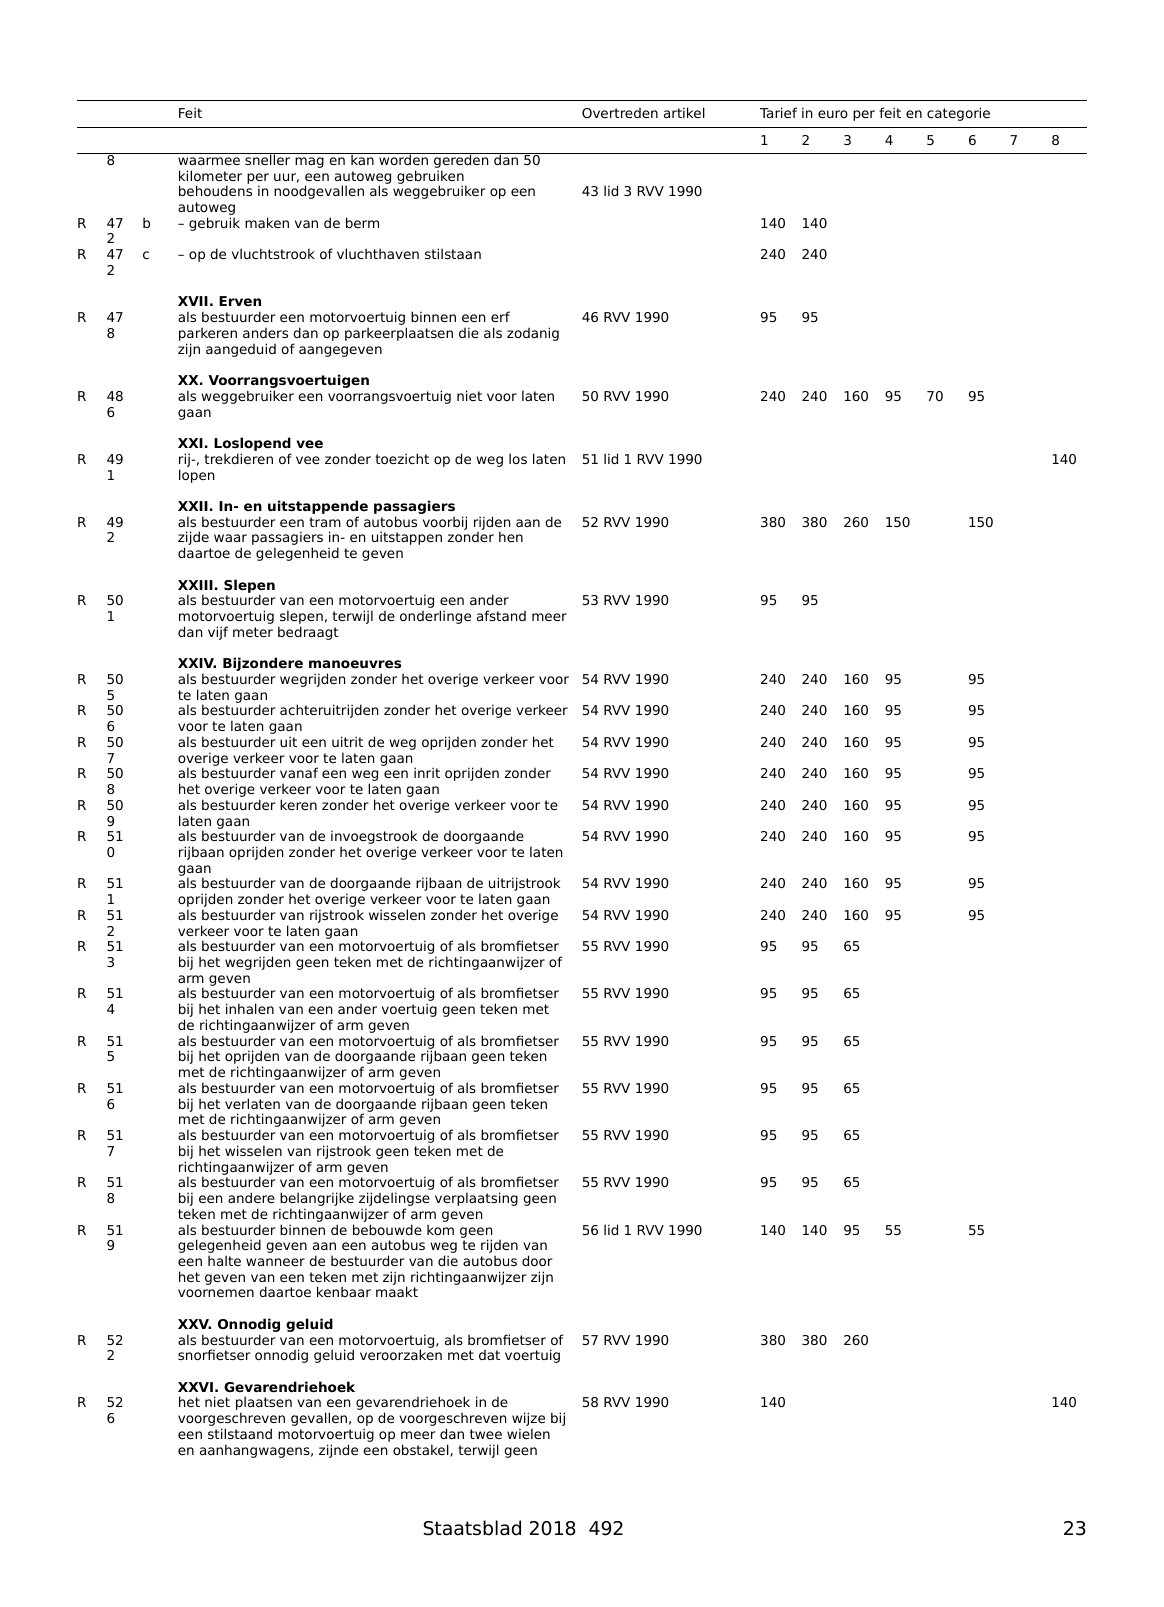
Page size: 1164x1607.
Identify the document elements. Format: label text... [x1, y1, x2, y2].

table_cell [879, 294, 920, 310]
table_cell [1004, 798, 1045, 829]
table_cell R [77, 389, 101, 420]
table_cell [101, 279, 136, 294]
table_cell [136, 1175, 172, 1222]
table_cell [136, 1317, 172, 1332]
table_cell [962, 1128, 1003, 1175]
table_cell 514 [101, 986, 136, 1033]
table_cell 240 [796, 389, 837, 420]
table_cell [962, 247, 1003, 278]
table_cell [77, 1380, 101, 1395]
table_cell [962, 640, 1003, 656]
table_cell [962, 939, 1003, 986]
table_cell [576, 373, 754, 389]
table_cell [1045, 656, 1087, 672]
table_cell [837, 1364, 879, 1379]
table_cell [1004, 1395, 1045, 1458]
table_cell [796, 562, 837, 577]
table_cell 240 [754, 876, 796, 908]
table_cell 160 [837, 876, 879, 908]
table_cell [77, 436, 101, 452]
table_cell [754, 452, 796, 483]
table_cell 95 [879, 703, 920, 735]
table_cell [136, 1301, 172, 1317]
table_cell 260 [837, 1333, 879, 1364]
table_cell R [77, 1333, 101, 1364]
table_cell [796, 420, 837, 436]
table_cell [1045, 483, 1087, 499]
table_cell [920, 1364, 962, 1379]
table_cell [837, 562, 879, 577]
table_cell [879, 1128, 920, 1175]
table_cell [754, 357, 796, 373]
table_cell als bestuurder wegrijden zonder het overige verkeer voor te laten gaan [172, 672, 576, 703]
table_cell als bestuurder van een motorvoertuig of als bromfietser bij het wegrijden geen teken met de richtingaanwijzer of arm geven [172, 939, 576, 986]
table_cell [1045, 1081, 1087, 1128]
table_cell [1004, 593, 1045, 640]
table_cell 95 [754, 310, 796, 357]
table_cell [879, 310, 920, 357]
table_cell XXIV. Bijzondere manoeuvres [172, 656, 576, 672]
table_cell [136, 703, 172, 735]
table_cell [879, 1301, 920, 1317]
table_cell [1004, 184, 1045, 216]
table_header [77, 101, 101, 127]
table_cell [1004, 640, 1045, 656]
table_cell [136, 389, 172, 420]
table_cell [101, 1380, 136, 1395]
table_cell [1045, 908, 1087, 939]
table_cell [1004, 1333, 1045, 1364]
table_cell [879, 483, 920, 499]
table_cell 240 [796, 703, 837, 735]
table_cell [1004, 1301, 1045, 1317]
table_cell [962, 1175, 1003, 1222]
table_cell [796, 1395, 837, 1458]
table_cell [101, 357, 136, 373]
table_cell [172, 483, 576, 499]
table_cell 472 [101, 216, 136, 247]
table_cell [837, 310, 879, 357]
table_cell 511 [101, 876, 136, 908]
table_cell 95 [837, 1222, 879, 1301]
table_cell [837, 247, 879, 278]
table_cell [136, 1395, 172, 1458]
table_cell [1004, 483, 1045, 499]
table_cell [754, 294, 796, 310]
table_cell [136, 515, 172, 562]
table_cell 55 RVV 1990 [576, 1034, 754, 1081]
table_cell [920, 452, 962, 483]
table_cell [920, 216, 962, 247]
table_cell [879, 1317, 920, 1332]
table_cell [837, 294, 879, 310]
table_cell 160 [837, 766, 879, 798]
table_cell [576, 1317, 754, 1332]
table_cell 95 [796, 1128, 837, 1175]
table_cell R [77, 798, 101, 829]
table_cell 57 RVV 1990 [576, 1333, 754, 1364]
table_cell R [77, 939, 101, 986]
table_cell [837, 593, 879, 640]
table_cell [962, 1333, 1003, 1364]
table_cell als bestuurder vanaf een weg een inrit oprijden zonder het overige verkeer voor te laten gaan [172, 766, 576, 798]
table_cell 95 [962, 829, 1003, 876]
table_cell [1004, 154, 1045, 184]
table_cell [576, 420, 754, 436]
table_cell [796, 357, 837, 373]
table_cell 240 [796, 876, 837, 908]
table_cell 517 [101, 1128, 136, 1175]
table_cell [962, 373, 1003, 389]
table_cell [101, 562, 136, 577]
table_cell [77, 499, 101, 514]
table_cell [837, 436, 879, 452]
table_cell 240 [754, 766, 796, 798]
table_cell [837, 1395, 879, 1458]
table_cell [77, 640, 101, 656]
table_cell – gebruik maken van de berm [172, 216, 576, 247]
table_cell [796, 640, 837, 656]
table_cell b [136, 216, 172, 247]
table_cell [1045, 279, 1087, 294]
table_cell 160 [837, 703, 879, 735]
table_cell als bestuurder van een motorvoertuig of als bromfietser bij het inhalen van een ander voertuig geen teken met de richtingaanwijzer of arm geven [172, 986, 576, 1033]
table_cell [1004, 735, 1045, 766]
table_cell 526 [101, 1395, 136, 1458]
table_cell 55 [879, 1222, 920, 1301]
table_cell [77, 1301, 101, 1317]
table_cell [879, 184, 920, 216]
table_cell [136, 310, 172, 357]
table_cell [920, 184, 962, 216]
table_cell [754, 562, 796, 577]
table_cell [962, 436, 1003, 452]
table_cell [754, 436, 796, 452]
table_cell [136, 279, 172, 294]
table_cell 95 [796, 1081, 837, 1128]
table_cell 53 RVV 1990 [576, 593, 754, 640]
table_cell [879, 216, 920, 247]
table_cell [1045, 294, 1087, 310]
table_cell 160 [837, 672, 879, 703]
table_cell [136, 1333, 172, 1364]
table_cell [1045, 1333, 1087, 1364]
table_cell 240 [796, 735, 837, 766]
table_cell [796, 294, 837, 310]
table_cell 4 [879, 128, 920, 153]
table_cell [1004, 310, 1045, 357]
table_cell [754, 1317, 796, 1332]
table_cell 58 RVV 1990 [576, 1395, 754, 1458]
table_cell [920, 766, 962, 798]
table_cell [796, 184, 837, 216]
table_cell [879, 247, 920, 278]
table_cell [1004, 499, 1045, 514]
table_cell 95 [879, 672, 920, 703]
table_cell 240 [754, 703, 796, 735]
table_cell [1045, 1317, 1087, 1332]
table_cell 240 [754, 798, 796, 829]
table_cell als bestuurder keren zonder het overige verkeer voor te laten gaan [172, 798, 576, 829]
table_cell [962, 986, 1003, 1033]
table_cell [920, 515, 962, 562]
table_cell [1004, 357, 1045, 373]
table_cell [101, 483, 136, 499]
table_cell R [77, 876, 101, 908]
table_cell [1045, 593, 1087, 640]
table_cell [1045, 499, 1087, 514]
table_cell [837, 373, 879, 389]
table_cell [576, 578, 754, 593]
table_cell [136, 420, 172, 436]
table_cell [136, 373, 172, 389]
table_cell 95 [962, 389, 1003, 420]
table_cell [962, 310, 1003, 357]
table_cell R [77, 1081, 101, 1128]
table_cell [879, 1175, 920, 1222]
table_cell [576, 499, 754, 514]
table_cell [136, 656, 172, 672]
table_cell [136, 829, 172, 876]
table_cell R [77, 829, 101, 876]
table_cell [879, 373, 920, 389]
table_cell [172, 1364, 576, 1379]
table_cell [962, 1380, 1003, 1395]
table_cell [136, 640, 172, 656]
table_cell [879, 436, 920, 452]
table_cell 515 [101, 1034, 136, 1081]
table_cell 240 [796, 798, 837, 829]
table_cell 140 [1045, 452, 1087, 483]
table_cell 2 [796, 128, 837, 153]
table_cell 55 RVV 1990 [576, 1081, 754, 1128]
table_cell [962, 499, 1003, 514]
table_cell [754, 279, 796, 294]
table_cell [1045, 798, 1087, 829]
table_cell 5 [920, 128, 962, 153]
table_cell 380 [754, 1333, 796, 1364]
table_cell [962, 1034, 1003, 1081]
table_cell R [77, 1395, 101, 1458]
table_cell [101, 1317, 136, 1332]
table_cell 95 [796, 939, 837, 986]
table_cell als bestuurder van een motorvoertuig of als bromfietser bij het oprijden van de doorgaande rijbaan geen teken met de richtingaanwijzer of arm geven [172, 1034, 576, 1081]
table_cell [77, 578, 101, 593]
table_cell [962, 357, 1003, 373]
table_cell [796, 483, 837, 499]
table_cell [1004, 1034, 1045, 1081]
table_cell [136, 908, 172, 939]
table_cell 8 [1045, 128, 1087, 153]
table_cell 95 [754, 939, 796, 986]
table_cell [837, 357, 879, 373]
table_cell 240 [754, 389, 796, 420]
table_cell als bestuurder van de doorgaande rijbaan de uitrijstrook oprijden zonder het overige verkeer voor te laten gaan [172, 876, 576, 908]
table_cell [576, 294, 754, 310]
table_cell XXII. In- en uitstappende passagiers [172, 499, 576, 514]
table_cell 95 [879, 908, 920, 939]
table_cell [101, 420, 136, 436]
table_cell [920, 829, 962, 876]
table_cell 240 [796, 247, 837, 278]
table_cell [136, 1034, 172, 1081]
table_cell 160 [837, 908, 879, 939]
table_cell [920, 876, 962, 908]
table_cell [136, 939, 172, 986]
table_cell [837, 499, 879, 514]
table_cell [1045, 436, 1087, 452]
table_cell [77, 154, 101, 184]
table_header [101, 101, 136, 127]
table_cell 95 [962, 703, 1003, 735]
table_cell [1045, 373, 1087, 389]
table_cell [101, 294, 136, 310]
table_cell [1045, 766, 1087, 798]
table_header Tarief in euro per feit en categorie [754, 101, 1087, 127]
table_cell 240 [754, 908, 796, 939]
table_cell [754, 483, 796, 499]
table_cell [1045, 640, 1087, 656]
table_cell R [77, 703, 101, 735]
table_cell 95 [796, 986, 837, 1033]
table_cell [837, 640, 879, 656]
table_cell [77, 562, 101, 577]
table_cell 240 [796, 766, 837, 798]
table_cell [1045, 1364, 1087, 1379]
table_cell [837, 1317, 879, 1332]
table_cell 54 RVV 1990 [576, 703, 754, 735]
table_cell [962, 1081, 1003, 1128]
table_cell [962, 154, 1003, 184]
table_cell [796, 279, 837, 294]
table_cell [1045, 184, 1087, 216]
table_cell als bestuurder van een motorvoertuig, als bromfietser of snorfietser onnodig geluid veroorzaken met dat voertuig [172, 1333, 576, 1364]
table_header Overtreden artikel [576, 101, 754, 127]
table_cell [837, 1380, 879, 1395]
table_cell als bestuurder een tram of autobus voorbij rijden aan de zijde waar passagiers in- en uitstappen zonder hen daartoe de gelegenheid te geven [172, 515, 576, 562]
table_cell [576, 357, 754, 373]
table_cell [796, 436, 837, 452]
table_cell 55 [962, 1222, 1003, 1301]
table_cell 486 [101, 389, 136, 420]
table_cell [879, 1081, 920, 1128]
table_cell [1045, 876, 1087, 908]
table_cell [77, 656, 101, 672]
table_cell [962, 578, 1003, 593]
table_cell 95 [879, 829, 920, 876]
table_cell R [77, 735, 101, 766]
table_cell 160 [837, 735, 879, 766]
table_cell 95 [754, 1175, 796, 1222]
table_cell [101, 640, 136, 656]
table_cell [962, 1395, 1003, 1458]
table_cell 70 [920, 389, 962, 420]
table_cell 43 lid 3 RVV 1990 [576, 184, 754, 216]
table_cell [576, 1380, 754, 1395]
table_cell [1004, 939, 1045, 986]
table_cell 6 [962, 128, 1003, 153]
table_cell [1004, 562, 1045, 577]
table_cell [962, 656, 1003, 672]
table_cell [837, 483, 879, 499]
table_cell als bestuurder een motorvoertuig binnen een erf parkeren anders dan op parkeerplaatsen die als zodanig zijn aangeduid of aangegeven [172, 310, 576, 357]
table_cell [920, 1317, 962, 1332]
table_cell [754, 154, 796, 184]
table_cell [920, 593, 962, 640]
table_cell [796, 1380, 837, 1395]
table_cell als bestuurder van rijstrook wisselen zonder het overige verkeer voor te laten gaan [172, 908, 576, 939]
table_cell 472 [101, 247, 136, 278]
table_cell [136, 562, 172, 577]
table_cell [879, 562, 920, 577]
table_cell [920, 735, 962, 766]
table_cell 260 [837, 515, 879, 562]
table_cell [1004, 452, 1045, 483]
table_cell [77, 483, 101, 499]
table_cell 65 [837, 986, 879, 1033]
table_cell [1004, 1380, 1045, 1395]
table_cell [77, 1364, 101, 1379]
table_cell [796, 1364, 837, 1379]
table_cell 95 [879, 389, 920, 420]
table_cell 492 [101, 515, 136, 562]
table_cell 513 [101, 939, 136, 986]
table_cell waarmee sneller mag en kan worden gereden dan 50 kilometer per uur, een autoweg gebruiken [172, 154, 576, 184]
table_cell 507 [101, 735, 136, 766]
table_cell [1045, 1128, 1087, 1175]
table_cell [1004, 247, 1045, 278]
table_cell [920, 420, 962, 436]
table_cell [920, 1333, 962, 1364]
table_cell [754, 499, 796, 514]
table_cell [1004, 279, 1045, 294]
table_cell [920, 294, 962, 310]
table_cell 380 [754, 515, 796, 562]
table_cell 150 [962, 515, 1003, 562]
table_cell R [77, 216, 101, 247]
table_cell [136, 483, 172, 499]
table_cell [101, 436, 136, 452]
table_cell [962, 593, 1003, 640]
table_cell als bestuurder van een motorvoertuig of als bromfietser bij het wisselen van rijstrook geen teken met de richtingaanwijzer of arm geven [172, 1128, 576, 1175]
table_cell [962, 452, 1003, 483]
table_cell [962, 184, 1003, 216]
table_cell 95 [962, 672, 1003, 703]
table_cell 54 RVV 1990 [576, 908, 754, 939]
table_cell XVII. Erven [172, 294, 576, 310]
table_cell [962, 1364, 1003, 1379]
table_cell [136, 1081, 172, 1128]
table_cell 95 [879, 798, 920, 829]
table_cell [837, 154, 879, 184]
table_cell [1004, 986, 1045, 1033]
table_cell [136, 128, 172, 153]
table_cell XXIII. Slepen [172, 578, 576, 593]
table_cell [1045, 672, 1087, 703]
table_cell 54 RVV 1990 [576, 766, 754, 798]
table_cell [920, 1380, 962, 1395]
table_cell 46 RVV 1990 [576, 310, 754, 357]
table_cell 95 [879, 735, 920, 766]
table_cell [136, 1380, 172, 1395]
table_cell [136, 672, 172, 703]
table_cell 522 [101, 1333, 136, 1364]
table_cell R [77, 1175, 101, 1222]
table_cell [77, 128, 101, 153]
table_cell [962, 294, 1003, 310]
table_cell 140 [754, 1222, 796, 1301]
table_cell 506 [101, 703, 136, 735]
table_cell [879, 640, 920, 656]
table_cell [77, 373, 101, 389]
table_cell [920, 986, 962, 1033]
table_cell R [77, 247, 101, 278]
table_cell [962, 562, 1003, 577]
table_cell [920, 357, 962, 373]
table_cell 240 [754, 735, 796, 766]
table_cell [1004, 294, 1045, 310]
table_cell behoudens in noodgevallen als weggebruiker op een autoweg [172, 184, 576, 216]
table_cell 95 [962, 876, 1003, 908]
table_cell [576, 562, 754, 577]
table_cell [1004, 1081, 1045, 1128]
table_cell [1004, 420, 1045, 436]
table_cell R [77, 593, 101, 640]
table_cell [879, 986, 920, 1033]
table_cell 95 [754, 986, 796, 1033]
table_cell R [77, 1128, 101, 1175]
table_cell het niet plaatsen van een gevarendriehoek in de voorgeschreven gevallen, op de voorgeschreven wijze bij een stilstaand motorvoertuig op meer dan twee wielen en aanhangwagens, zijnde een obstakel, terwijl geen [172, 1395, 576, 1458]
table_cell [1045, 154, 1087, 184]
table_cell 7 [1004, 128, 1045, 153]
table_cell [77, 357, 101, 373]
table_cell [920, 373, 962, 389]
table_cell 54 RVV 1990 [576, 829, 754, 876]
table_cell [1004, 908, 1045, 939]
table_cell [1004, 766, 1045, 798]
table_cell [576, 656, 754, 672]
table_cell R [77, 766, 101, 798]
table_cell 380 [796, 1333, 837, 1364]
table_cell [962, 279, 1003, 294]
table_cell [920, 703, 962, 735]
table_cell [879, 420, 920, 436]
table_cell als bestuurder van de invoegstrook de doorgaande rijbaan oprijden zonder het overige verkeer voor te laten gaan [172, 829, 576, 876]
table_cell 95 [796, 593, 837, 640]
table_cell [796, 373, 837, 389]
table_cell [920, 578, 962, 593]
table_cell [172, 357, 576, 373]
table_cell [920, 656, 962, 672]
table_cell [101, 373, 136, 389]
table_cell 512 [101, 908, 136, 939]
table_cell 95 [796, 1175, 837, 1222]
table_cell 95 [879, 876, 920, 908]
table_cell R [77, 672, 101, 703]
table_cell [754, 420, 796, 436]
table_cell [136, 1364, 172, 1379]
table_cell [879, 1034, 920, 1081]
table_cell XXI. Loslopend vee [172, 436, 576, 452]
table_cell [576, 640, 754, 656]
table_cell [136, 798, 172, 829]
table_cell [796, 499, 837, 514]
table_cell [796, 452, 837, 483]
table_cell [754, 640, 796, 656]
table_cell 56 lid 1 RVV 1990 [576, 1222, 754, 1301]
table_cell [1004, 829, 1045, 876]
table_cell als bestuurder binnen de bebouwde kom geen gelegenheid geven aan een autobus weg te rijden van een halte wanneer de bestuurder van die autobus door het geven van een teken met zijn richtingaanwijzer zijn voornemen daartoe kenbaar maakt [172, 1222, 576, 1301]
table_cell [1004, 876, 1045, 908]
table_cell [1045, 703, 1087, 735]
table_cell [1004, 216, 1045, 247]
table_cell [879, 1395, 920, 1458]
table_cell 140 [1045, 1395, 1087, 1458]
table_cell [1004, 436, 1045, 452]
table_cell R [77, 908, 101, 939]
table_cell [754, 1380, 796, 1395]
table_cell [920, 499, 962, 514]
table_cell 52 RVV 1990 [576, 515, 754, 562]
table_cell 95 [962, 735, 1003, 766]
table_cell [796, 154, 837, 184]
table_cell 240 [754, 247, 796, 278]
table_cell [879, 656, 920, 672]
table_cell [837, 420, 879, 436]
table_cell [920, 672, 962, 703]
table_cell [837, 1301, 879, 1317]
table_cell [962, 483, 1003, 499]
table_cell [136, 499, 172, 514]
table_cell 240 [796, 829, 837, 876]
table_cell [754, 578, 796, 593]
table_cell 95 [796, 1034, 837, 1081]
table_cell [879, 1333, 920, 1364]
table_cell 505 [101, 672, 136, 703]
table_cell als bestuurder van een motorvoertuig een ander motorvoertuig slepen, terwijl de onderlinge afstand meer dan vijf meter bedraagt [172, 593, 576, 640]
table_cell [1045, 357, 1087, 373]
table_cell 150 [879, 515, 920, 562]
table_cell R [77, 310, 101, 357]
table_cell [920, 1301, 962, 1317]
table_cell [1045, 829, 1087, 876]
table_cell [1045, 389, 1087, 420]
table_cell [77, 279, 101, 294]
table_cell [837, 184, 879, 216]
table_cell [754, 184, 796, 216]
table_header Feit [172, 101, 576, 127]
table_cell 54 RVV 1990 [576, 672, 754, 703]
table_cell 160 [837, 798, 879, 829]
table_cell 54 RVV 1990 [576, 735, 754, 766]
table_cell rij-, trekdieren of vee zonder toezicht op de weg los laten lopen [172, 452, 576, 483]
table_cell [1004, 1317, 1045, 1332]
table_cell [879, 1380, 920, 1395]
table_cell [172, 128, 576, 153]
table_cell [1045, 735, 1087, 766]
table_cell [920, 798, 962, 829]
table_cell [136, 1222, 172, 1301]
table_cell [101, 184, 136, 216]
table_cell [796, 656, 837, 672]
table_cell [754, 656, 796, 672]
table_cell [879, 1364, 920, 1379]
table_cell [920, 1175, 962, 1222]
table_cell [136, 452, 172, 483]
table_cell 140 [796, 1222, 837, 1301]
table_cell [754, 1301, 796, 1317]
table_cell 55 RVV 1990 [576, 1128, 754, 1175]
table_cell [576, 247, 754, 278]
table_cell 518 [101, 1175, 136, 1222]
table_cell [962, 1301, 1003, 1317]
table_cell [1004, 389, 1045, 420]
table_cell [879, 578, 920, 593]
table_cell [1045, 1301, 1087, 1317]
table_cell XXV. Onnodig geluid [172, 1317, 576, 1332]
table_cell 95 [754, 1081, 796, 1128]
table_cell 54 RVV 1990 [576, 798, 754, 829]
table_cell [576, 279, 754, 294]
table_header [136, 101, 172, 127]
table_cell [879, 279, 920, 294]
table_cell als bestuurder van een motorvoertuig of als bromfietser bij het verlaten van de doorgaande rijbaan geen teken met de richtingaanwijzer of arm geven [172, 1081, 576, 1128]
table_cell [1004, 373, 1045, 389]
table_cell [879, 939, 920, 986]
table_cell 509 [101, 798, 136, 829]
table_cell 160 [837, 389, 879, 420]
table_cell 95 [962, 766, 1003, 798]
table_cell 160 [837, 829, 879, 876]
table_cell [837, 279, 879, 294]
table_cell [879, 499, 920, 514]
table_cell R [77, 986, 101, 1033]
table_cell [920, 310, 962, 357]
table_cell [101, 1301, 136, 1317]
table_cell R [77, 1222, 101, 1301]
table_cell als bestuurder van een motorvoertuig of als bromfietser bij een andere belangrijke zijdelingse verplaatsing geen teken met de richtingaanwijzer of arm geven [172, 1175, 576, 1222]
table_cell [920, 1395, 962, 1458]
table_cell [754, 373, 796, 389]
table_cell [1045, 216, 1087, 247]
table_cell [1045, 247, 1087, 278]
table_cell [576, 483, 754, 499]
table_cell [172, 420, 576, 436]
table_cell [136, 154, 172, 184]
table_cell [920, 1128, 962, 1175]
table_cell 510 [101, 829, 136, 876]
table_cell [962, 216, 1003, 247]
table_cell [1045, 1380, 1087, 1395]
table_cell 50 RVV 1990 [576, 389, 754, 420]
table_cell 55 RVV 1990 [576, 1175, 754, 1222]
table_cell [136, 578, 172, 593]
table_cell [920, 436, 962, 452]
table_cell [920, 640, 962, 656]
table_cell [576, 216, 754, 247]
table_cell 95 [962, 908, 1003, 939]
table_cell [101, 499, 136, 514]
table_cell [77, 294, 101, 310]
table_cell 65 [837, 1081, 879, 1128]
table_cell [77, 420, 101, 436]
table_cell c [136, 247, 172, 278]
table_cell XXVI. Gevarendriehoek [172, 1380, 576, 1395]
table_cell [1004, 1364, 1045, 1379]
table_cell [77, 184, 101, 216]
table_cell 95 [962, 798, 1003, 829]
table_cell [1045, 1222, 1087, 1301]
table_cell 95 [754, 593, 796, 640]
table_cell [920, 1081, 962, 1128]
table_cell R [77, 515, 101, 562]
table_cell 140 [796, 216, 837, 247]
table_cell [172, 640, 576, 656]
table_cell 519 [101, 1222, 136, 1301]
table_cell [576, 1301, 754, 1317]
table_cell als weggebruiker een voorrangsvoertuig niet voor laten gaan [172, 389, 576, 420]
table_cell [136, 986, 172, 1033]
table_cell [172, 279, 576, 294]
table_cell 508 [101, 766, 136, 798]
table_cell [1004, 1128, 1045, 1175]
table_cell [172, 1301, 576, 1317]
table_cell 1 [754, 128, 796, 153]
table_cell [837, 578, 879, 593]
table_cell [136, 294, 172, 310]
table_cell [1045, 939, 1087, 986]
table_cell [136, 1128, 172, 1175]
table_cell [1004, 703, 1045, 735]
table_cell [136, 357, 172, 373]
table_cell [796, 1317, 837, 1332]
table_cell [1045, 1034, 1087, 1081]
table_cell [172, 562, 576, 577]
table_cell [837, 656, 879, 672]
table_cell [1004, 1222, 1045, 1301]
table_cell [879, 357, 920, 373]
table_cell 140 [754, 1395, 796, 1458]
table_cell [1004, 1175, 1045, 1222]
table_cell [101, 128, 136, 153]
table_cell [962, 1317, 1003, 1332]
table_cell [1045, 310, 1087, 357]
table_cell 501 [101, 593, 136, 640]
table_cell [1004, 656, 1045, 672]
table_cell [837, 216, 879, 247]
table_cell [879, 452, 920, 483]
table_cell [101, 578, 136, 593]
table_cell 55 RVV 1990 [576, 939, 754, 986]
table_cell [920, 1034, 962, 1081]
table_cell [920, 939, 962, 986]
table_cell 240 [796, 908, 837, 939]
table_cell 55 RVV 1990 [576, 986, 754, 1033]
table_cell 95 [879, 766, 920, 798]
table_cell – op de vluchtstrook of vluchthaven stilstaan [172, 247, 576, 278]
table_cell [136, 735, 172, 766]
table_cell [920, 483, 962, 499]
table_cell [920, 562, 962, 577]
table_cell 380 [796, 515, 837, 562]
table_cell 3 [837, 128, 879, 153]
table_cell [837, 452, 879, 483]
table_cell [962, 420, 1003, 436]
table_cell [1045, 578, 1087, 593]
table_cell [1045, 1175, 1087, 1222]
table_cell 65 [837, 1175, 879, 1222]
table_cell 240 [796, 672, 837, 703]
table_cell [879, 593, 920, 640]
table_cell R [77, 1034, 101, 1081]
table_cell [879, 154, 920, 184]
table_cell als bestuurder uit een uitrit de weg oprijden zonder het overige verkeer voor te laten gaan [172, 735, 576, 766]
table_cell [576, 154, 754, 184]
table_cell [576, 1364, 754, 1379]
table_cell [576, 128, 754, 153]
table_cell 240 [754, 672, 796, 703]
table_cell [1004, 515, 1045, 562]
table_cell als bestuurder achteruitrijden zonder het overige verkeer voor te laten gaan [172, 703, 576, 735]
table_cell [1045, 986, 1087, 1033]
table_cell [754, 1364, 796, 1379]
table_cell [920, 1222, 962, 1301]
table_cell 54 RVV 1990 [576, 876, 754, 908]
table_cell [920, 154, 962, 184]
table_cell [1045, 420, 1087, 436]
table_cell 65 [837, 1128, 879, 1175]
table_cell 65 [837, 939, 879, 986]
table_cell [136, 876, 172, 908]
table_cell 65 [837, 1034, 879, 1081]
table_cell [77, 1317, 101, 1332]
table_cell 8 [101, 154, 136, 184]
table_cell 240 [754, 829, 796, 876]
table_cell 140 [754, 216, 796, 247]
table_cell R [77, 452, 101, 483]
table_cell [136, 436, 172, 452]
table_cell [101, 1364, 136, 1379]
table_cell [1045, 515, 1087, 562]
table_cell 478 [101, 310, 136, 357]
table_cell [101, 656, 136, 672]
table_cell 51 lid 1 RVV 1990 [576, 452, 754, 483]
table_cell [796, 1301, 837, 1317]
table_cell [1045, 562, 1087, 577]
table_cell [136, 766, 172, 798]
table_cell [1004, 578, 1045, 593]
table_cell [920, 279, 962, 294]
table_cell 491 [101, 452, 136, 483]
table_cell 95 [754, 1034, 796, 1081]
table_cell [136, 593, 172, 640]
table_cell [796, 578, 837, 593]
table_cell XX. Voorrangsvoertuigen [172, 373, 576, 389]
table_cell [136, 184, 172, 216]
table_cell [1004, 672, 1045, 703]
table_cell [920, 908, 962, 939]
table_cell 95 [796, 310, 837, 357]
table_cell [576, 436, 754, 452]
table_cell 516 [101, 1081, 136, 1128]
table_cell 95 [754, 1128, 796, 1175]
table_cell [920, 247, 962, 278]
